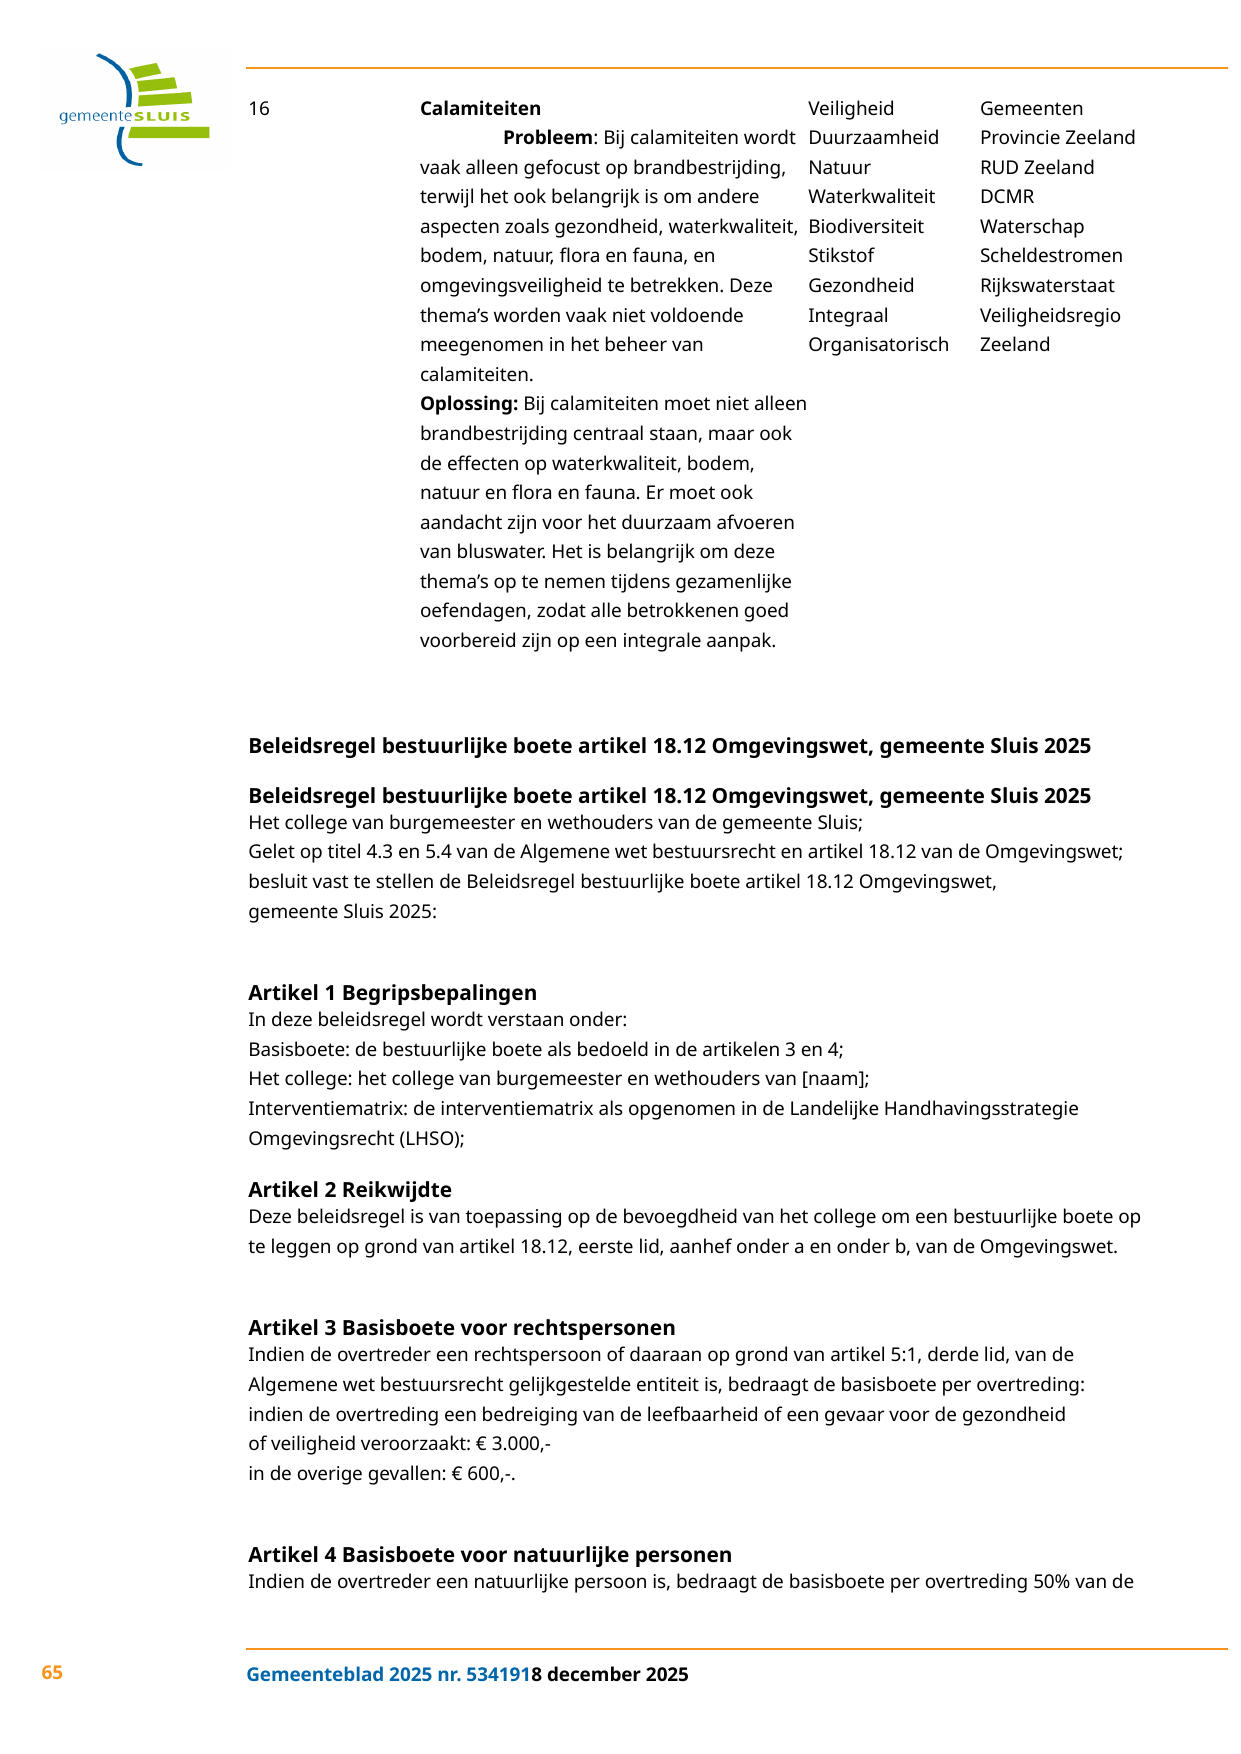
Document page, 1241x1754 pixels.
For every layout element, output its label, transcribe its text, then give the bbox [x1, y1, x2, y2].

text indien de overtreding een bedreiging van de leefbaarheid of een gevaar voor de gezondheid of veiligheid veroorzaakt: € 3.000,- [248, 1401, 1152, 1456]
text Artikel 1 Begripsbepalingen [248, 978, 1152, 1006]
picture [41, 47, 231, 172]
table_cell ​Gemeenten ​Provincie Zeeland ​RUD Zeeland ​DCMR ​Waterschap Scheldestromen ​Rijkswaterstaat ​Veiligheidsregio Zeeland​ [980, 95, 1152, 683]
text Interventiematrix: de interventiematrix als opgenomen in de Landelijke Handhavingsstrategie Omgevingsrecht (LHSO); [248, 1095, 1152, 1150]
text Basisboete: de bestuurlijke boete als bedoeld in de artikelen 3 en 4; [248, 1036, 1152, 1062]
table_cell Calamiteiten Probleem: Bij calamiteiten wordt vaak alleen gefocust op brandbestrijding, terwijl het ook belangrijk is om andere aspecten zoals gezondheid, waterkwaliteit, bodem, natuur, flora en fauna, en omgevingsveiligheid te betrekken. Deze thema’s worden vaak niet voldoende meegenomen in het beheer van calamiteiten. ​Oplossing: Bij calamiteiten moet niet alleen brandbestrijding centraal staan, maar ook de effecten op waterkwaliteit, bodem, natuur en flora en fauna. Er moet ook aandacht zijn voor het duurzaam afvoeren van bluswater. Het is belangrijk om deze thema’s op te nemen tijdens gezamenlijke oefendagen, zodat alle betrokkenen goed voorbereid zijn op een integrale aanpak. ​ [420, 95, 808, 683]
text Indien de overtreder een natuurlijke persoon is, bedraagt de basisboete per overtreding 50% van de [248, 1568, 1152, 1594]
table_cell ​16 [248, 95, 420, 683]
text Artikel 4 Basisboete voor natuurlijke personen [248, 1540, 1152, 1568]
text Het college: het college van burgemeester en wethouders van [naam]; [248, 1066, 1152, 1091]
table_cell ​Veiligheid ​Duurzaamheid ​Natuur ​Waterkwaliteit ​Biodiversiteit Stikstof ​Gezondheid ​Integraal ​Organisatorisch [808, 95, 980, 683]
text in de overige gevallen: € 600,-. [248, 1460, 1152, 1486]
text Beleidsregel bestuurlijke boete artikel 18.12 Omgevingswet, gemeente Sluis 2025 [248, 781, 1152, 809]
text Gelet op titel 4.3 en 5.4 van de Algemene wet bestuursrecht en artikel 18.12 van de Omgevingswet; [248, 839, 1152, 864]
text Het college van burgemeester en wethouders van de gemeente Sluis; [248, 809, 1152, 835]
text besluit vast te stellen de Beleidsregel bestuurlijke boete artikel 18.12 Omgevingswet, gemeente Sluis 2025: [248, 868, 1152, 924]
text In deze beleidsregel wordt verstaan onder: [248, 1006, 1152, 1032]
text Artikel 2 Reikwijdte [248, 1175, 1152, 1203]
text Indien de overtreder een rechtspersoon of daaraan op grond van artikel 5:1, derde lid, van de Algemene wet bestuursrecht gelijkgestelde entiteit is, bedraagt de basisboete per overtreding: [248, 1342, 1152, 1397]
text Beleidsregel bestuurlijke boete artikel 18.12 Omgevingswet, gemeente Sluis 2025 [248, 731, 1152, 760]
text Artikel 3 Basisboete voor rechtspersonen [248, 1313, 1152, 1342]
text Deze beleidsregel is van toepassing op de bevoegdheid van het college om een bestuurlijke boete op te leggen op grond van artikel 18.12, eerste lid, aanhef onder a en onder b, van de Omgevingswet. [248, 1203, 1152, 1259]
